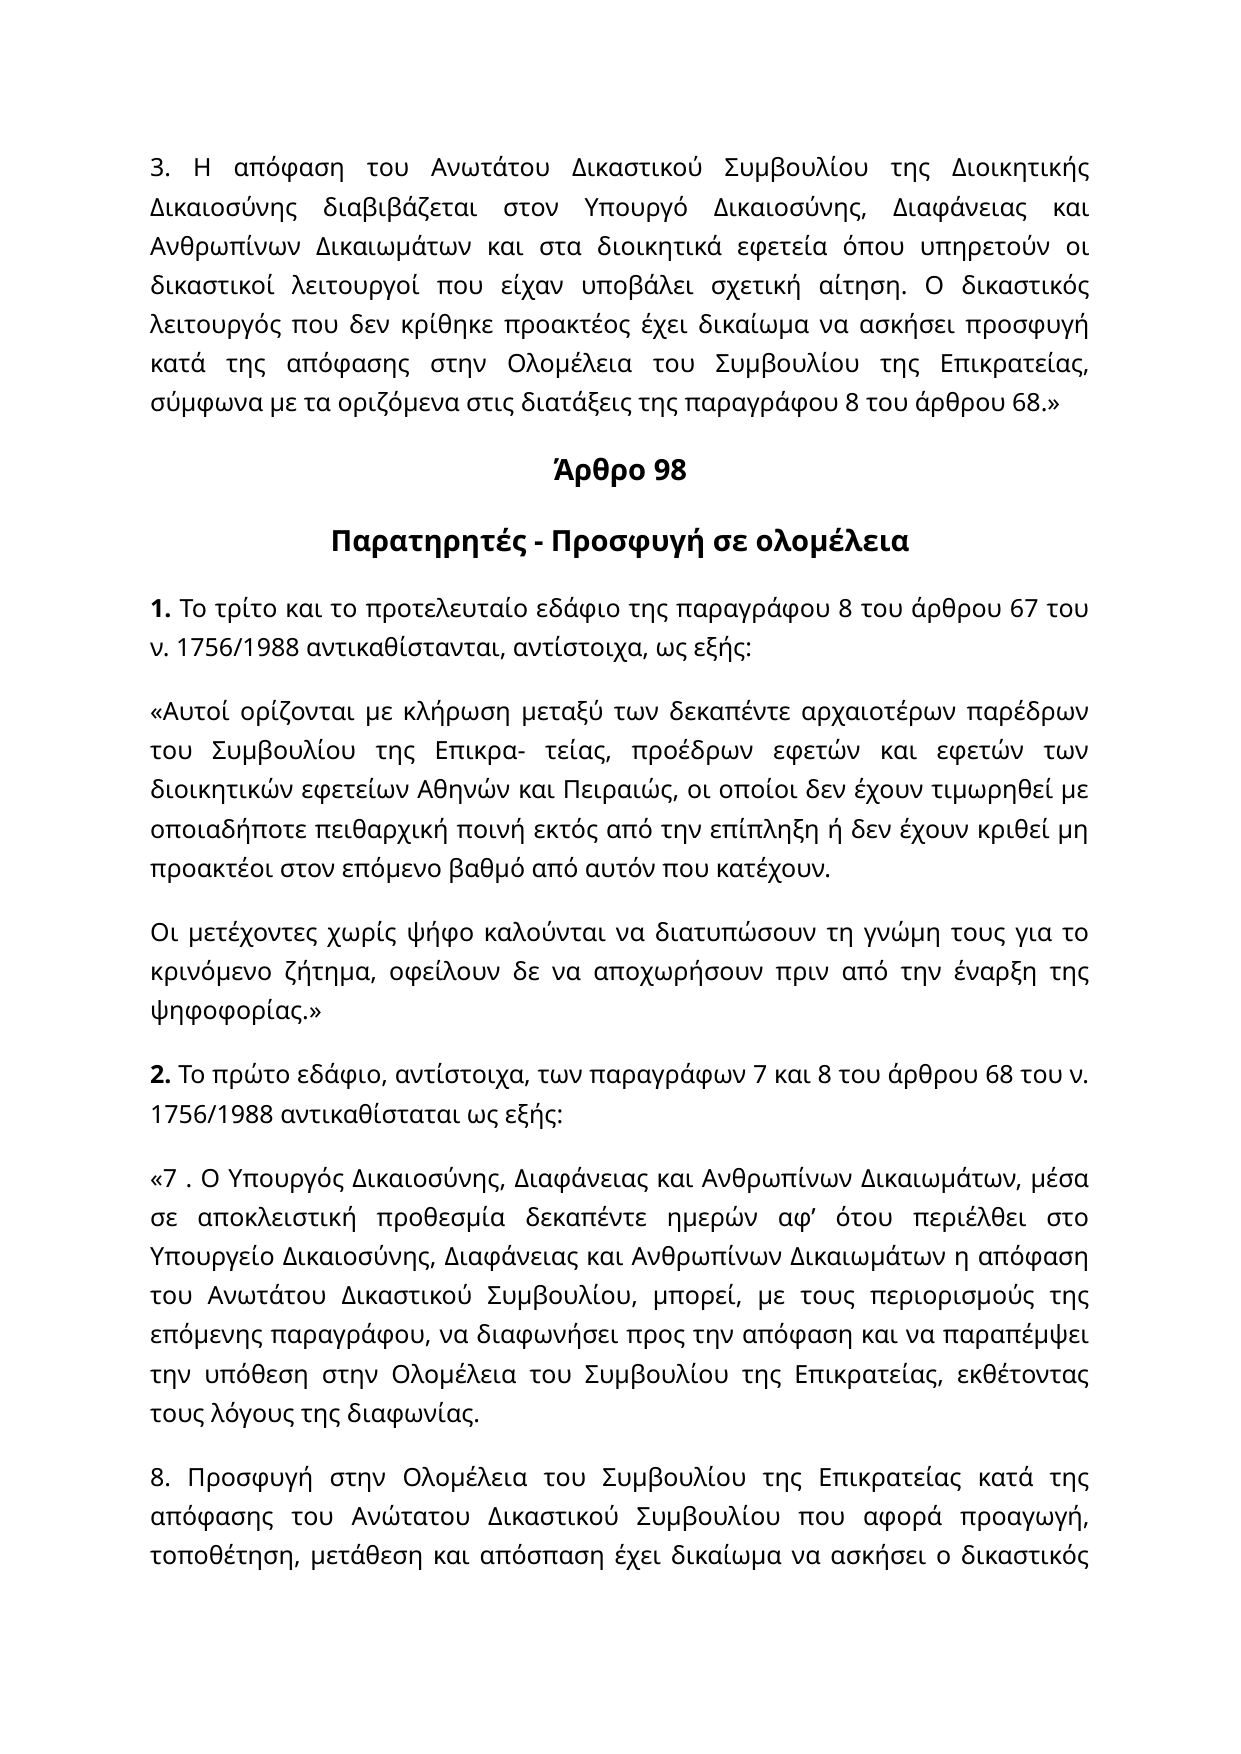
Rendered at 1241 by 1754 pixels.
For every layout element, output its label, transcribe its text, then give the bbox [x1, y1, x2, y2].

text 1. Το τρίτο και το προτελευταίο εδάφιο της παραγράφου 8 του άρθρου 67 του ν. 1756/1988 αντικαθίστανται, αντίστοιχα, ως εξής: [150, 590, 1090, 664]
text 2. Το πρώτο εδάφιο, αντίστοιχα, των παραγράφων 7 και 8 του άρθρου 68 του ν. 1756/1988 αντικαθίσταται ως εξής: [150, 1057, 1090, 1130]
text «7 . Ο Υπουργός Δικαιοσύνης, Διαφάνειας και Ανθρωπίνων Δικαιωμάτων, μέσα σε αποκλειστική προθεσμία δεκαπέντε ημερών αφ’ ότου περιέλθει στο Υπουργείο Δικαιοσύνης, Διαφάνειας και Ανθρωπίνων Δικαιωμάτων η απόφαση του Ανωτάτου Δικαστικού Συμβουλίου, μπορεί, με τους περιορισμούς της επόμενης παραγράφου, να διαφωνήσει προς την απόφαση και να παραπέμψει την υπόθεση στην Ολομέλεια του Συμβουλίου της Επικρατείας, εκθέτοντας τους λόγους της διαφωνίας. [150, 1160, 1090, 1429]
subtitle Παρατηρητές - Προσφυγή σε ολομέλεια [150, 520, 1090, 559]
text «Αυτοί ορίζονται με κλήρωση μεταξύ των δεκαπέντε αρχαιοτέρων παρέδρων του Συμβουλίου της Επικρα- τείας, προέδρων εφετών και εφετών των διοικητικών εφετείων Αθηνών και Πειραιώς, οι οποίοι δεν έχουν τιμωρηθεί με οποιαδήποτε πειθαρχική ποινή εκτός από την επίπληξη ή δεν έχουν κριθεί μη προακτέοι στον επόμενο βαθμό από αυτόν που κατέχουν. [150, 694, 1090, 884]
subtitle Άρθρο 98 [150, 449, 1090, 489]
text Οι μετέχοντες χωρίς ψήφο καλούνται να διατυπώσουν τη γνώμη τους για το κρινόμενο ζήτημα, οφείλουν δε να αποχωρήσουν πριν από την έναρξη της ψηφοφορίας.» [150, 914, 1090, 1027]
text 8. Προσφυγή στην Ολομέλεια του Συμβουλίου της Επικρατείας κατά της απόφασης του Ανώτατου Δικαστικού Συμβουλίου που αφορά προαγωγή, τοποθέτηση, μετάθεση και απόσπαση έχει δικαίωμα να ασκήσει ο δικαστικός [150, 1459, 1090, 1572]
text 3. Η απόφαση του Ανωτάτου Δικαστικού Συμβουλίου της Διοικητικής Δικαιοσύνης διαβιβάζεται στον Υπουργό Δικαιοσύνης, Διαφάνειας και Ανθρωπίνων Δικαιωμάτων και στα διοικητικά εφετεία όπου υπηρετούν οι δικαστικοί λειτουργοί που είχαν υποβάλει σχετική αίτηση. Ο δικαστικός λειτουργός που δεν κρίθηκε προακτέος έχει δικαίωμα να ασκήσει προσφυγή κατά της απόφασης στην Ολομέλεια του Συμβουλίου της Επικρατείας, σύμφωνα με τα οριζόμενα στις διατάξεις της παραγράφου 8 του άρθρου 68.» [150, 150, 1090, 419]
